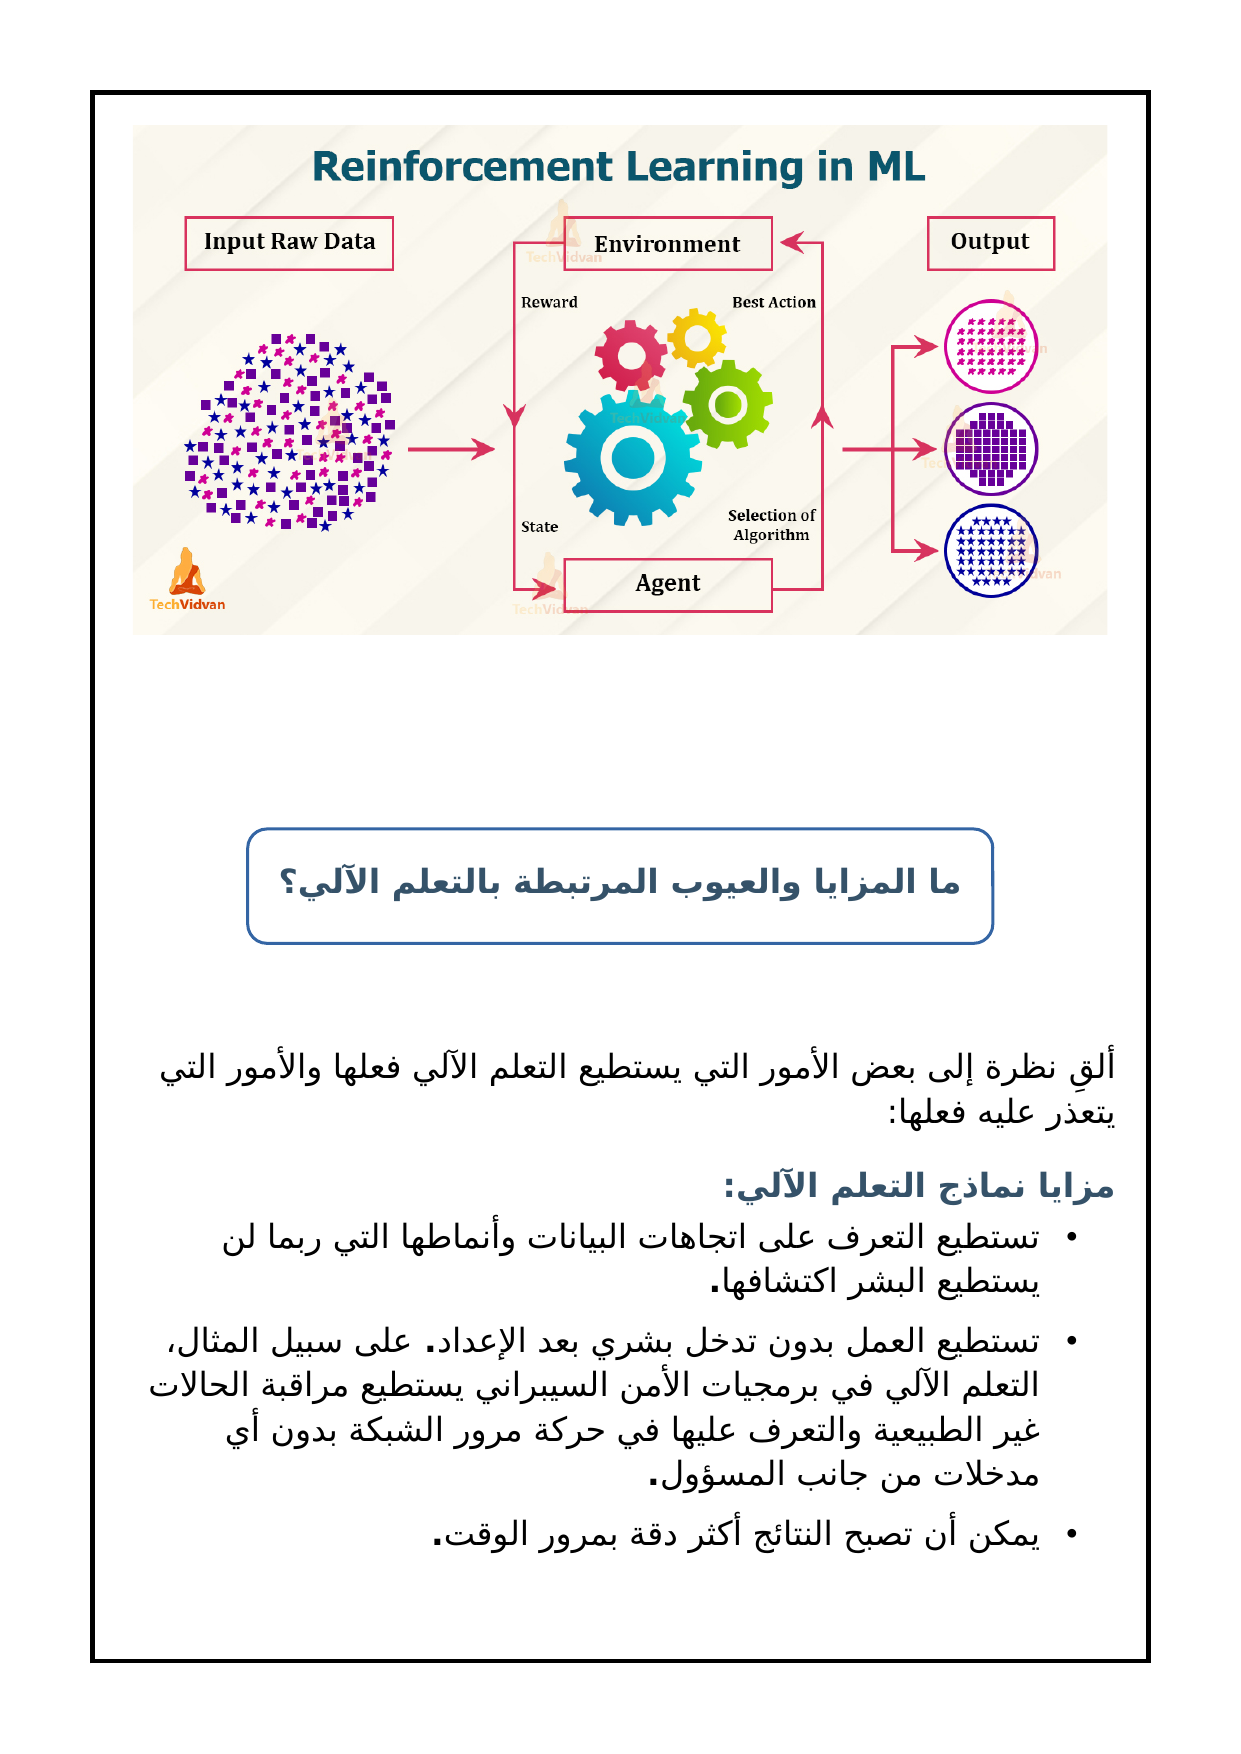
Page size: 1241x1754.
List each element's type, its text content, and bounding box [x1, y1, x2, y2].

list تستطيع العمل بدون تدخل بشري بعد الإعداد. على سبيل المثال، التعلم الآلي في برمجيات الأمن السيبراني يستطيع مراقبة الحالات غير الطبيعية والتعرف عليها في حركة مرور الشبكة بدون أي مدخلات من جانب المسؤول. [125, 1321, 1078, 1494]
subtitle [995, 863, 1116, 902]
text ألقِ نظرة إلى بعض الأمور التي يستطيع التعلم الآلي فعلها والأمور التي يتعذر عليه فعلها: [125, 1048, 1116, 1131]
subtitle ما المزايا والعيوب المرتبطة بالتعلم الآلي؟ [250, 863, 991, 902]
picture [132, 125, 1108, 635]
subtitle [125, 863, 246, 902]
list يمكن أن تصبح النتائج أكثر دقة بمرور الوقت. [125, 1514, 1078, 1553]
subtitle مزايا نماذج التعلم الآلي: [125, 1166, 1116, 1205]
list تستطيع التعرف على اتجاهات البيانات وأنماطها التي ربما لن يستطيع البشر اكتشافها. [125, 1217, 1078, 1301]
